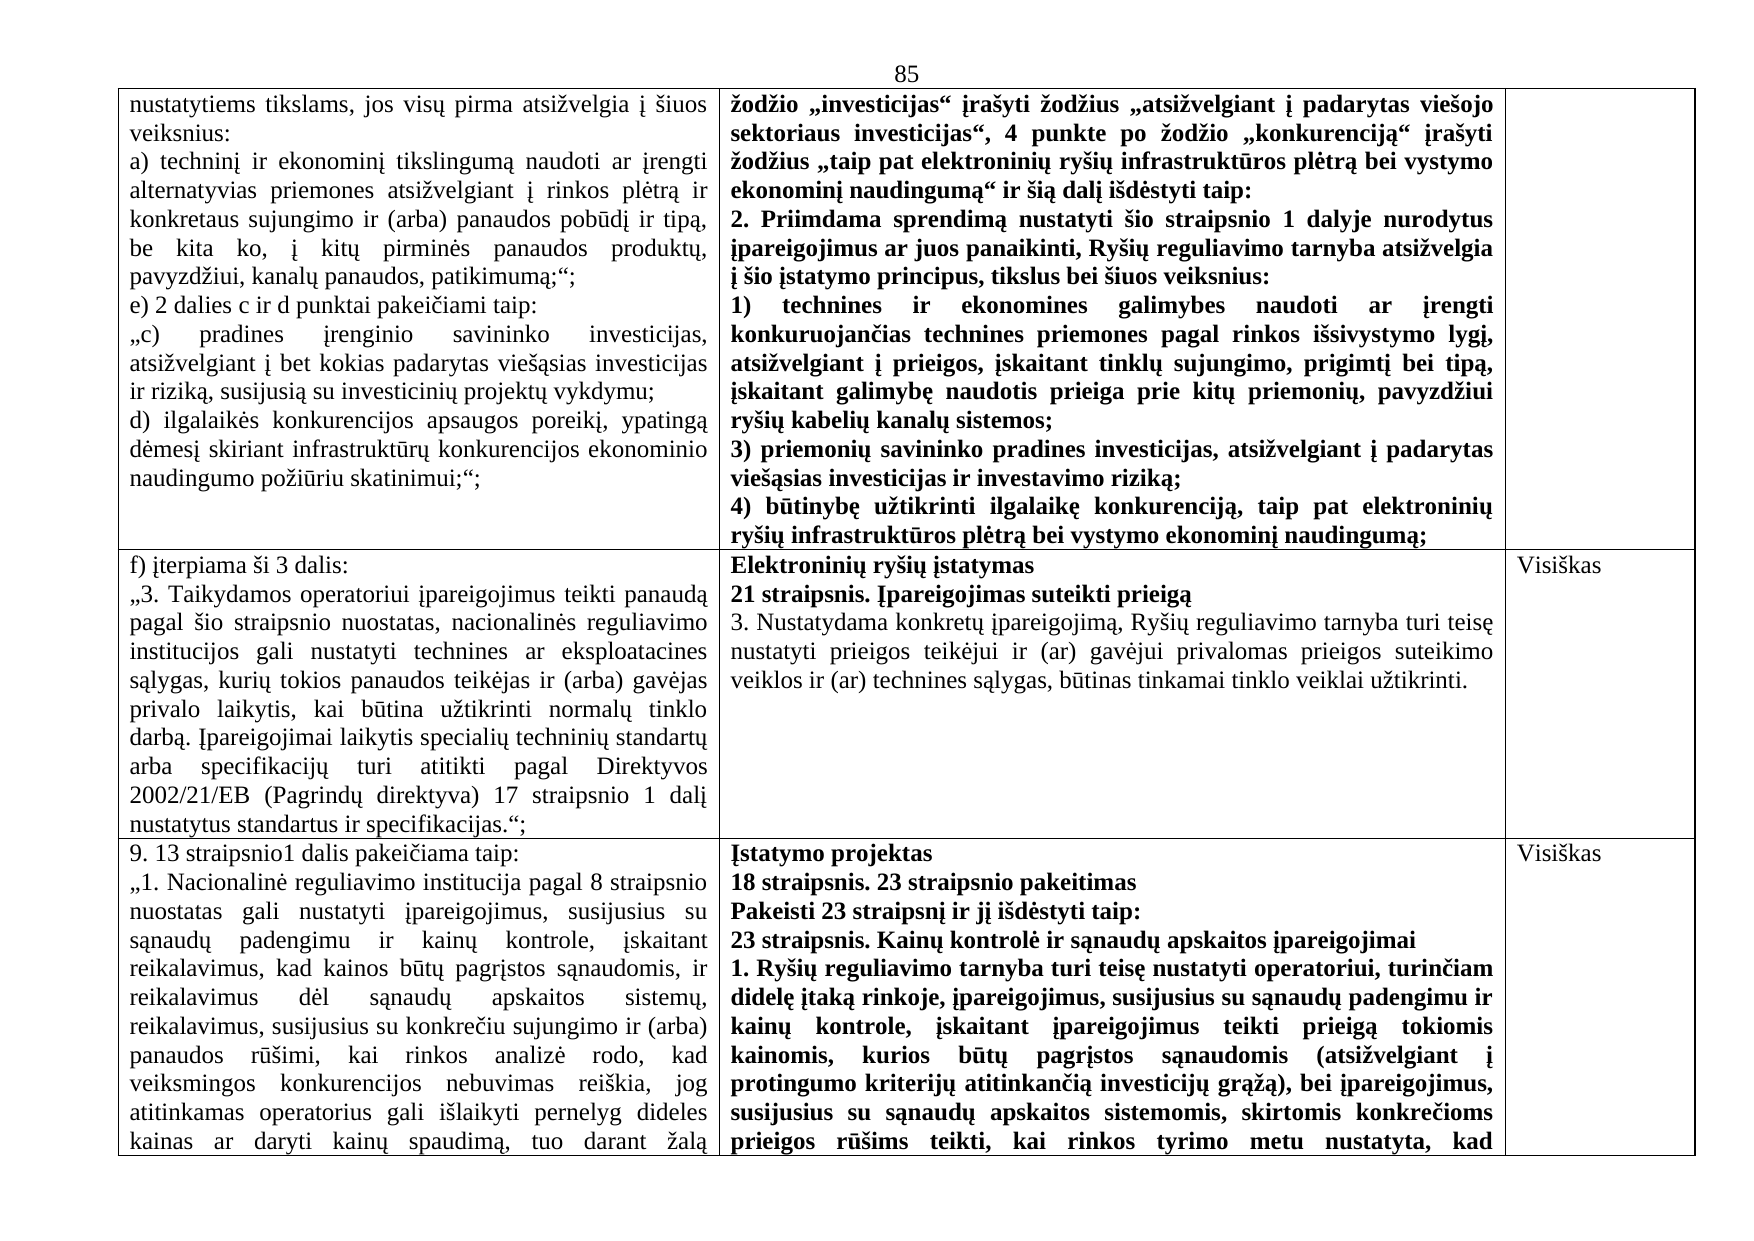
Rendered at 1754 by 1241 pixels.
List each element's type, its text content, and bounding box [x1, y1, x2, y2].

table_cell nustatytiems tikslams, jos visų pirma atsižvelgia į šiuos veiksnius: a) techninį ir ekonominį tikslingumą naudoti ar įrengti alternatyvias priemones atsižvelgiant į rinkos plėtrą ir konkretaus sujungimo ir (arba) panaudos pobūdį ir tipą, be kita ko, į kitų pirminės panaudos produktų, pavyzdžiui, kanalų panaudos, patikimumą;“; e) 2 dalies c ir d punktai pakeičiami taip: „c) pradines įrenginio savininko investicijas, atsižvelgiant į bet kokias padarytas viešąsias investicijas ir riziką, susijusią su investicinių projektų vykdymu; d) ilgalaikės konkurencijos apsaugos poreikį, ypatingą dėmesį skiriant infrastruktūrų konkurencijos ekonominio naudingumo požiūriu skatinimui;“; [119, 89, 719, 549]
table_cell Visiškas [1506, 839, 1694, 1155]
table_cell Elektroninių ryšių įstatymas 21 straipsnis. Įpareigojimas suteikti prieigą 3. Nustatydama konkretų įpareigojimą, Ryšių reguliavimo tarnyba turi teisę nustatyti prieigos teikėjui ir (ar) gavėjui privalomas prieigos suteikimo veiklos ir (ar) technines sąlygas, būtinas tinkamai tinklo veiklai užtikrinti. [720, 550, 1505, 837]
table_cell 9. 13 straipsnio1 dalis pakeičiama taip: „1. Nacionalinė reguliavimo institucija pagal 8 straipsnio nuostatas gali nustatyti įpareigojimus, susijusius su sąnaudų padengimu ir kainų kontrole, įskaitant reikalavimus, kad kainos būtų pagrįstos sąnaudomis, ir reikalavimus dėl sąnaudų apskaitos sistemų, reikalavimus, susijusius su konkrečiu sujungimo ir (arba) panaudos rūšimi, kai rinkos analizė rodo, kad veiksmingos konkurencijos nebuvimas reiškia, jog atitinkamas operatorius gali išlaikyti pernelyg dideles kainas ar daryti kainų spaudimą, tuo darant žalą [119, 839, 719, 1155]
table_cell [1506, 89, 1694, 549]
table_cell Įstatymo projektas 18 straipsnis. 23 straipsnio pakeitimas Pakeisti 23 straipsnį ir jį išdėstyti taip: 23 straipsnis. Kainų kontrolė ir sąnaudų apskaitos įpareigojimai 1. Ryšių reguliavimo tarnyba turi teisę nustatyti operatoriui, turinčiam didelę įtaką rinkoje, įpareigojimus, susijusius su sąnaudų padengimu ir kainų kontrole, įskaitant įpareigojimus teikti prieigą tokiomis kainomis, kurios būtų pagrįstos sąnaudomis (atsižvelgiant į protingumo kriterijų atitinkančią investicijų grąžą), bei įpareigojimus, susijusius su sąnaudų apskaitos sistemomis, skirtomis konkrečioms prieigos rūšims teikti, kai rinkos tyrimo metu nustatyta, kad [720, 839, 1505, 1155]
table_cell Visiškas [1506, 550, 1694, 837]
table_cell žodžio „investicijas“ įrašyti žodžius „atsižvelgiant į padarytas viešojo sektoriaus investicijas“, 4 punkte po žodžio „konkurenciją“ įrašyti žodžius „taip pat elektroninių ryšių infrastruktūros plėtrą bei vystymo ekonominį naudingumą“ ir šią dalį išdėstyti taip: 2. Priimdama sprendimą nustatyti šio straipsnio 1 dalyje nurodytus įpareigojimus ar juos panaikinti, Ryšių reguliavimo tarnyba atsižvelgia į šio įstatymo principus, tikslus bei šiuos veiksnius: 1) technines ir ekonomines galimybes naudoti ar įrengti konkuruojančias technines priemones pagal rinkos išsivystymo lygį, atsižvelgiant į prieigos, įskaitant tinklų sujungimo, prigimtį bei tipą, įskaitant galimybę naudotis prieiga prie kitų priemonių, pavyzdžiui ryšių kabelių kanalų sistemos; 3) priemonių savininko pradines investicijas, atsižvelgiant į padarytas viešąsias investicijas ir investavimo riziką; 4) būtinybę užtikrinti ilgalaikę konkurenciją, taip pat elektroninių ryšių infrastruktūros plėtrą bei vystymo ekonominį naudingumą; [720, 89, 1505, 549]
table_cell f) įterpiama ši 3 dalis: „3. Taikydamos operatoriui įpareigojimus teikti panaudą pagal šio straipsnio nuostatas, nacionalinės reguliavimo institucijos gali nustatyti technines ar eksploatacines sąlygas, kurių tokios panaudos teikėjas ir (arba) gavėjas privalo laikytis, kai būtina užtikrinti normalų tinklo darbą. Įpareigojimai laikytis specialių techninių standartų arba specifikacijų turi atitikti pagal Direktyvos 2002/21/EB (Pagrindų direktyva) 17 straipsnio 1 dalį nustatytus standartus ir specifikacijas.“; [119, 550, 719, 837]
